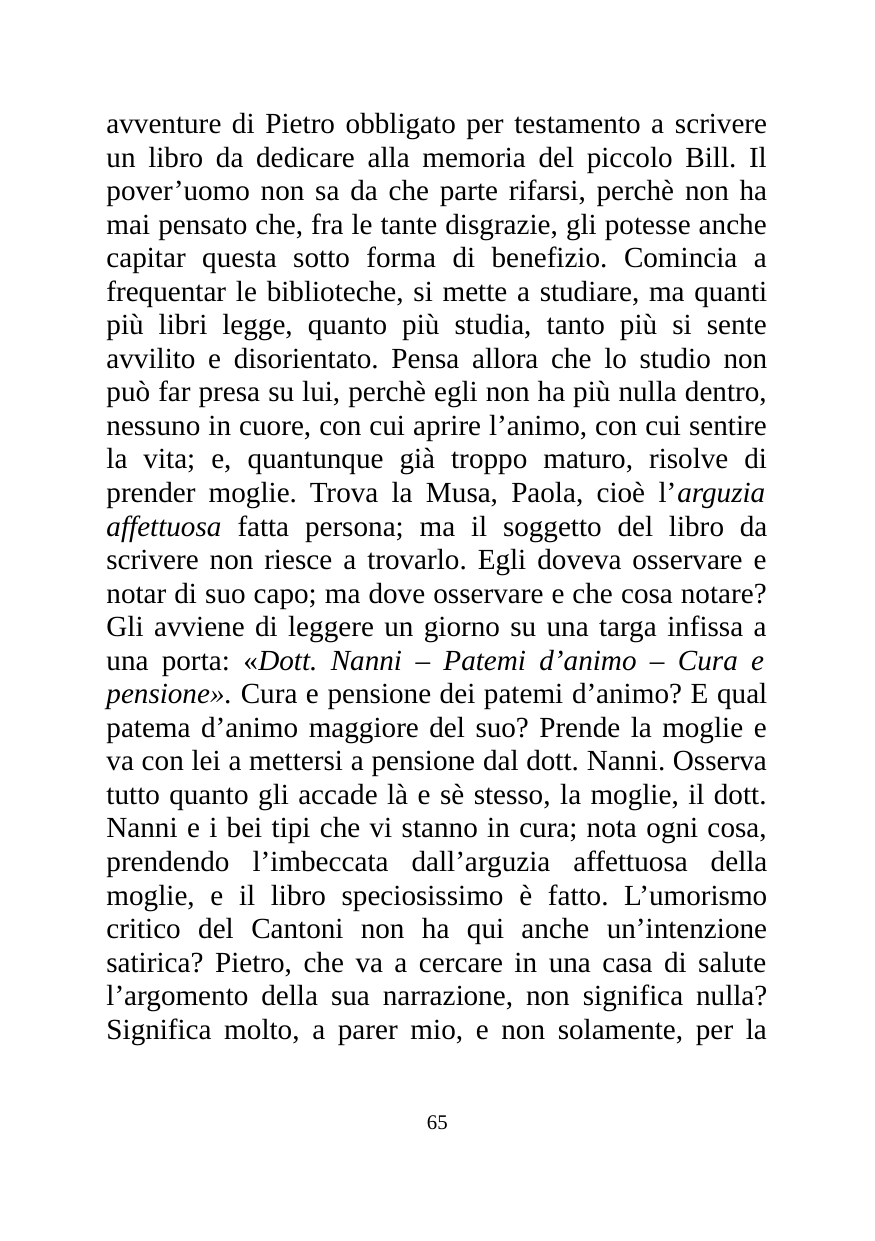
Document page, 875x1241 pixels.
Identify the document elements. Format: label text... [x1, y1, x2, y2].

text avventure di Pietro obbligato per testamento a scrivere un libro da dedicare alla memoria del piccolo Bill. Il pover’uomo non sa da che parte rifarsi, perchè non ha mai pensato che, fra le tante disgrazie, gli potesse anche capitar questa sotto forma di benefizio. Comincia a frequentar le biblioteche, si mette a studiare, ma quanti più libri legge, quanto più studia, tanto più si sente avvilito e disorientato. Pensa allora che lo studio non può far presa su lui, perchè egli non ha più nulla dentro, nessuno in cuore, con cui aprire l’animo, con cui sentire la vita; e, quantunque già troppo maturo, risolve di prender moglie. Trova la Musa, Paola, cioè l’arguzia affettuosa fatta persona; ma il soggetto del libro da scrivere non riesce a trovarlo. Egli doveva osservare e notar di suo capo; ma dove osservare e che cosa notare? Gli avviene di leggere un giorno su una targa infissa a una porta: «Dott. Nanni – Patemi d’animo – Cura e pensione». Cura e pensione dei patemi d’animo? E qual patema d’animo maggiore del suo? Prende la moglie e va con lei a mettersi a pensione dal dott. Nanni. Osserva tutto quanto gli accade là e sè stesso, la moglie, il dott. Nanni e i bei tipi che vi stanno in cura; nota ogni cosa, prendendo l’imbeccata dall’arguzia affettuosa della moglie, e il libro speciosissimo è fatto. L’umorismo critico del Cantoni non ha qui anche un’intenzione satirica? Pietro, che va a cercare in una casa di salute l’argomento della sua narrazione, non significa nulla? Significa molto, a parer mio, e non solamente, per la [106, 106, 768, 1045]
